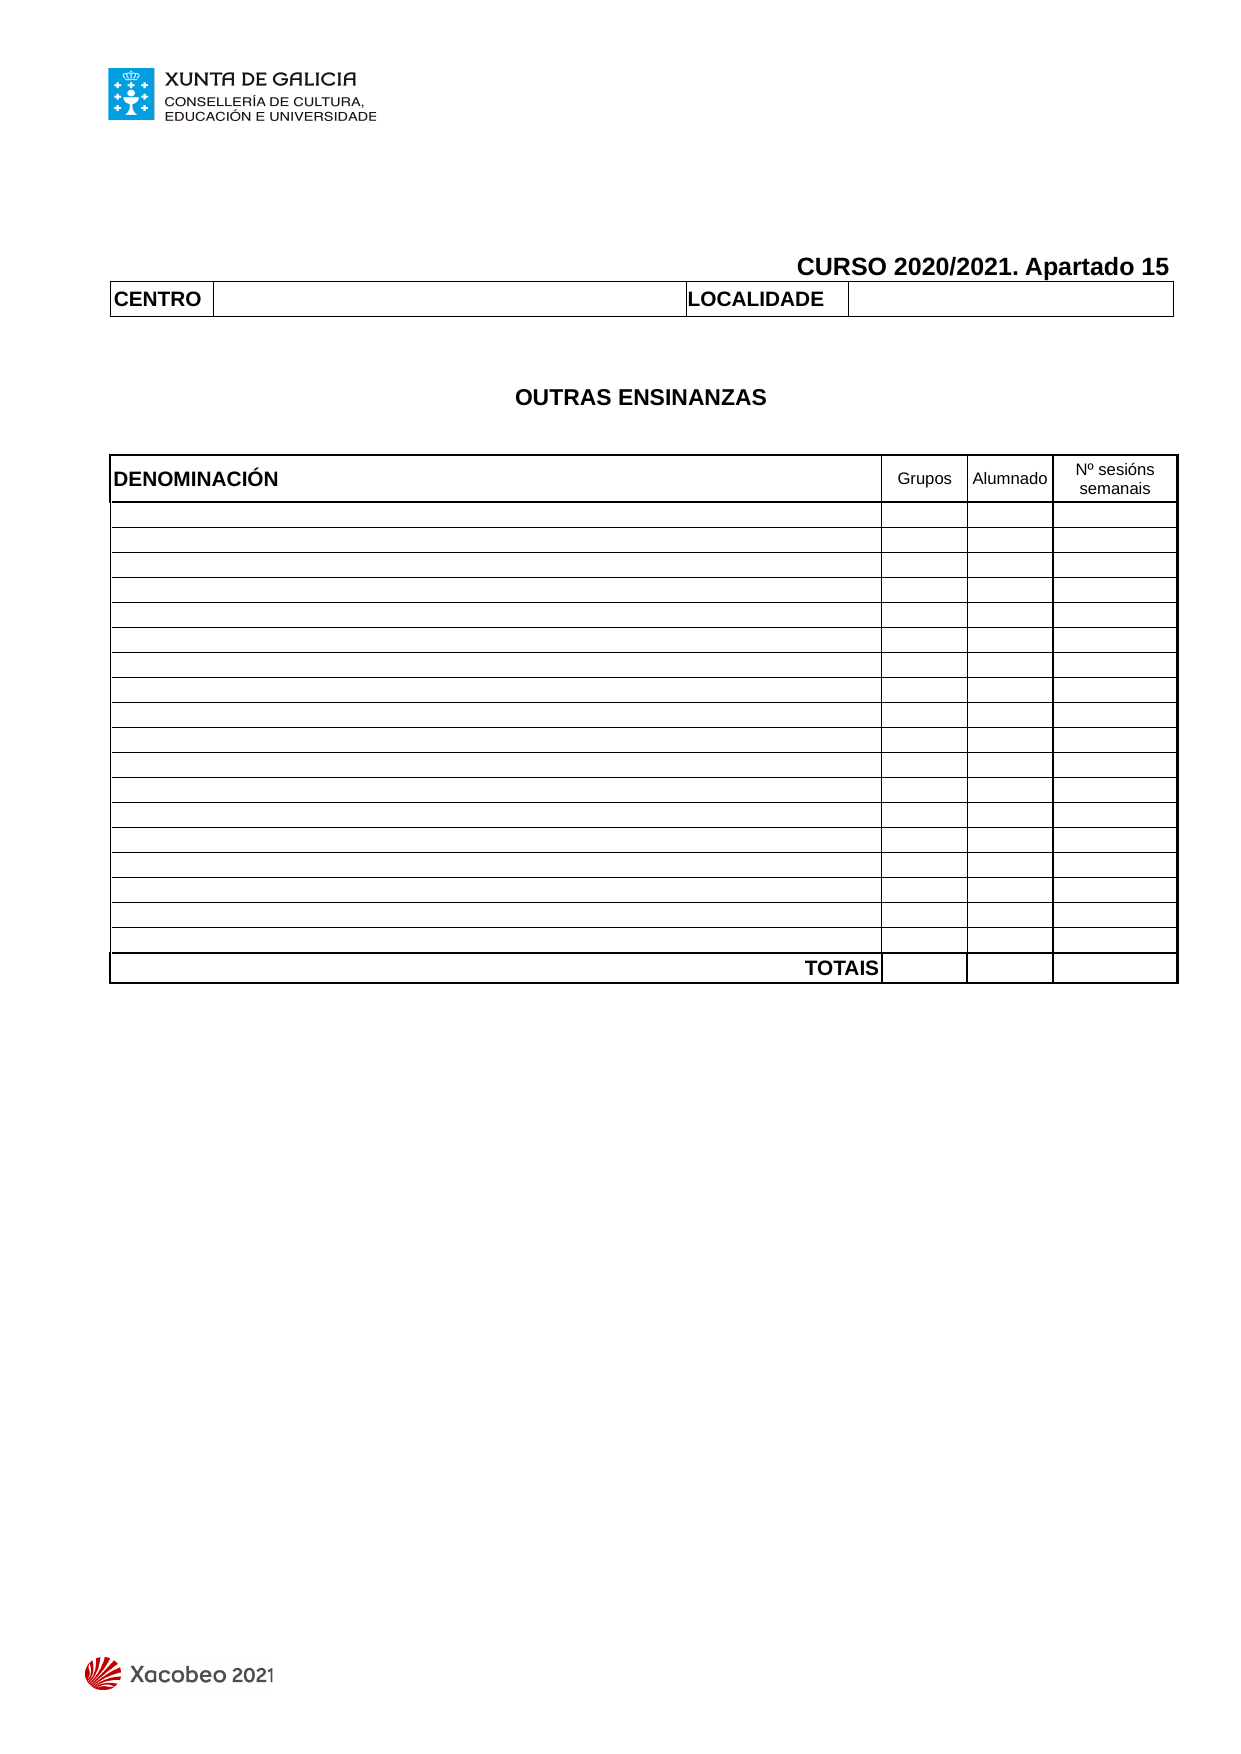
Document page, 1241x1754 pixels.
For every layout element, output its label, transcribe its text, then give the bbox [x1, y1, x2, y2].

table_header Alumnado [968, 456, 1052, 501]
table_cell [882, 778, 967, 802]
table_cell [968, 828, 1052, 852]
picture [155, 68, 377, 121]
table_cell [968, 703, 1052, 727]
table_cell [968, 878, 1052, 902]
table_cell [111, 578, 881, 602]
table_cell [882, 578, 967, 602]
table_cell [882, 753, 967, 777]
text CURSO 2020/2021. Apartado 15 [112, 252, 1169, 281]
table_cell [882, 628, 967, 652]
picture [124, 91, 138, 114]
table_cell [1054, 578, 1176, 602]
table_header DENOMINACIÓN [111, 456, 881, 501]
table_cell [111, 653, 881, 677]
table_cell TOTAIS [111, 953, 881, 982]
table_cell [968, 803, 1052, 827]
table_cell [1054, 528, 1176, 552]
table_header [214, 282, 686, 316]
table_cell [111, 553, 881, 577]
table_cell [882, 853, 967, 877]
table_cell [968, 503, 1052, 527]
table_cell [882, 503, 967, 527]
table_cell [968, 653, 1052, 677]
table_cell [1054, 954, 1176, 982]
table_cell [111, 903, 881, 927]
table_cell [882, 678, 967, 702]
table_cell [882, 703, 967, 727]
table_cell [1054, 503, 1176, 527]
table_cell [111, 878, 881, 902]
table_cell [111, 728, 881, 752]
table_header [849, 282, 1173, 316]
table_cell [1054, 703, 1176, 727]
table_cell [968, 578, 1052, 602]
table_cell [882, 928, 967, 952]
table_cell [111, 703, 881, 727]
table_cell [968, 853, 1052, 877]
table_cell [1054, 653, 1176, 677]
table_cell [968, 678, 1052, 702]
table_cell [111, 828, 881, 852]
table_cell [882, 528, 967, 552]
table_cell [111, 502, 881, 527]
table_cell [111, 528, 881, 552]
table_cell [1054, 553, 1176, 577]
table_cell [1054, 803, 1176, 827]
table_cell [882, 553, 967, 577]
table_cell [1054, 878, 1176, 902]
table_cell [111, 853, 881, 877]
table_cell [1054, 903, 1176, 927]
table_cell [968, 903, 1052, 927]
table_cell [1054, 778, 1176, 802]
table_cell [883, 954, 966, 982]
table_cell [968, 753, 1052, 777]
table_header Nº sesións semanais [1054, 456, 1176, 501]
table_cell [968, 728, 1052, 752]
table_cell [111, 603, 881, 627]
table_cell [968, 778, 1052, 802]
table_cell [882, 603, 967, 627]
table_header LOCALIDADE [687, 282, 848, 316]
table_cell [882, 828, 967, 852]
table_cell [882, 878, 967, 902]
table_cell [1054, 628, 1176, 652]
table_cell [111, 778, 881, 802]
table_cell [111, 628, 881, 652]
table_cell [968, 603, 1052, 627]
table_cell [968, 628, 1052, 652]
table_header CENTRO [111, 282, 213, 316]
table_cell [968, 928, 1052, 952]
table_cell [882, 728, 967, 752]
table_cell [968, 528, 1052, 552]
table_cell [111, 753, 881, 777]
table_cell [1054, 828, 1176, 852]
table_cell [968, 553, 1052, 577]
table_cell [882, 903, 967, 927]
table_cell [882, 803, 967, 827]
table_cell [1054, 728, 1176, 752]
table_cell [111, 803, 881, 827]
table_cell [882, 653, 967, 677]
table_cell [1054, 753, 1176, 777]
table_cell [1054, 853, 1176, 877]
table_header Grupos [882, 456, 967, 501]
table_cell [111, 678, 881, 702]
picture [85, 1657, 273, 1690]
table_cell [968, 954, 1052, 982]
table_cell [111, 928, 881, 952]
table_cell [1054, 603, 1176, 627]
table_cell [1054, 928, 1176, 952]
text OUTRAS ENSINANZAS [112, 384, 1169, 411]
table_cell [1054, 678, 1176, 702]
